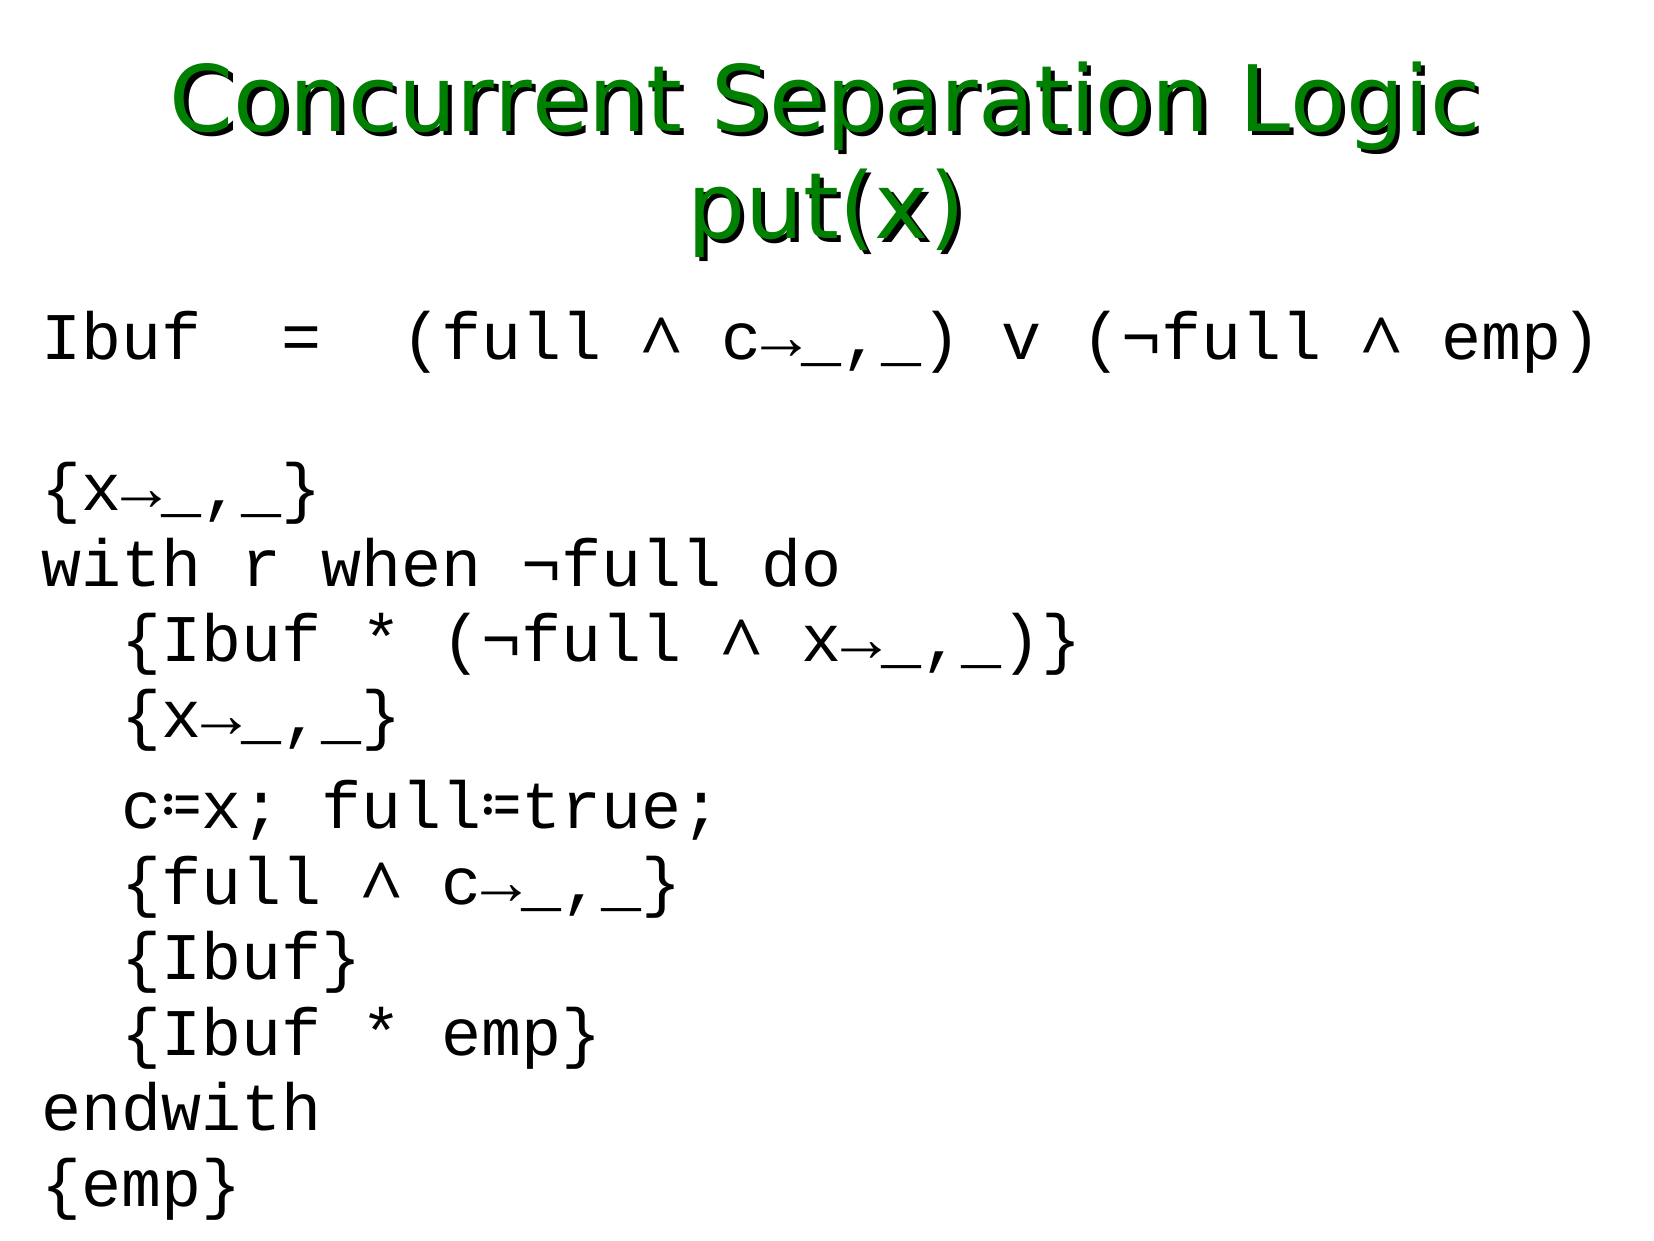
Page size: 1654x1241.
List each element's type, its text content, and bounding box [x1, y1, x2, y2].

title Concurrent Separation Logic put(x) [82, 45, 1570, 261]
subtitle Ibuf = (full ∧ c→_,_) v (¬full ∧ emp) {x→_,_} with r when ¬full do {Ibuf * (¬full ∧ x→_,_)} {x→_,_} c≔x; full≔true; {full ∧ c→_,_} {Ibuf} {Ibuf * emp} endwith {emp} [41, 290, 1617, 1241]
